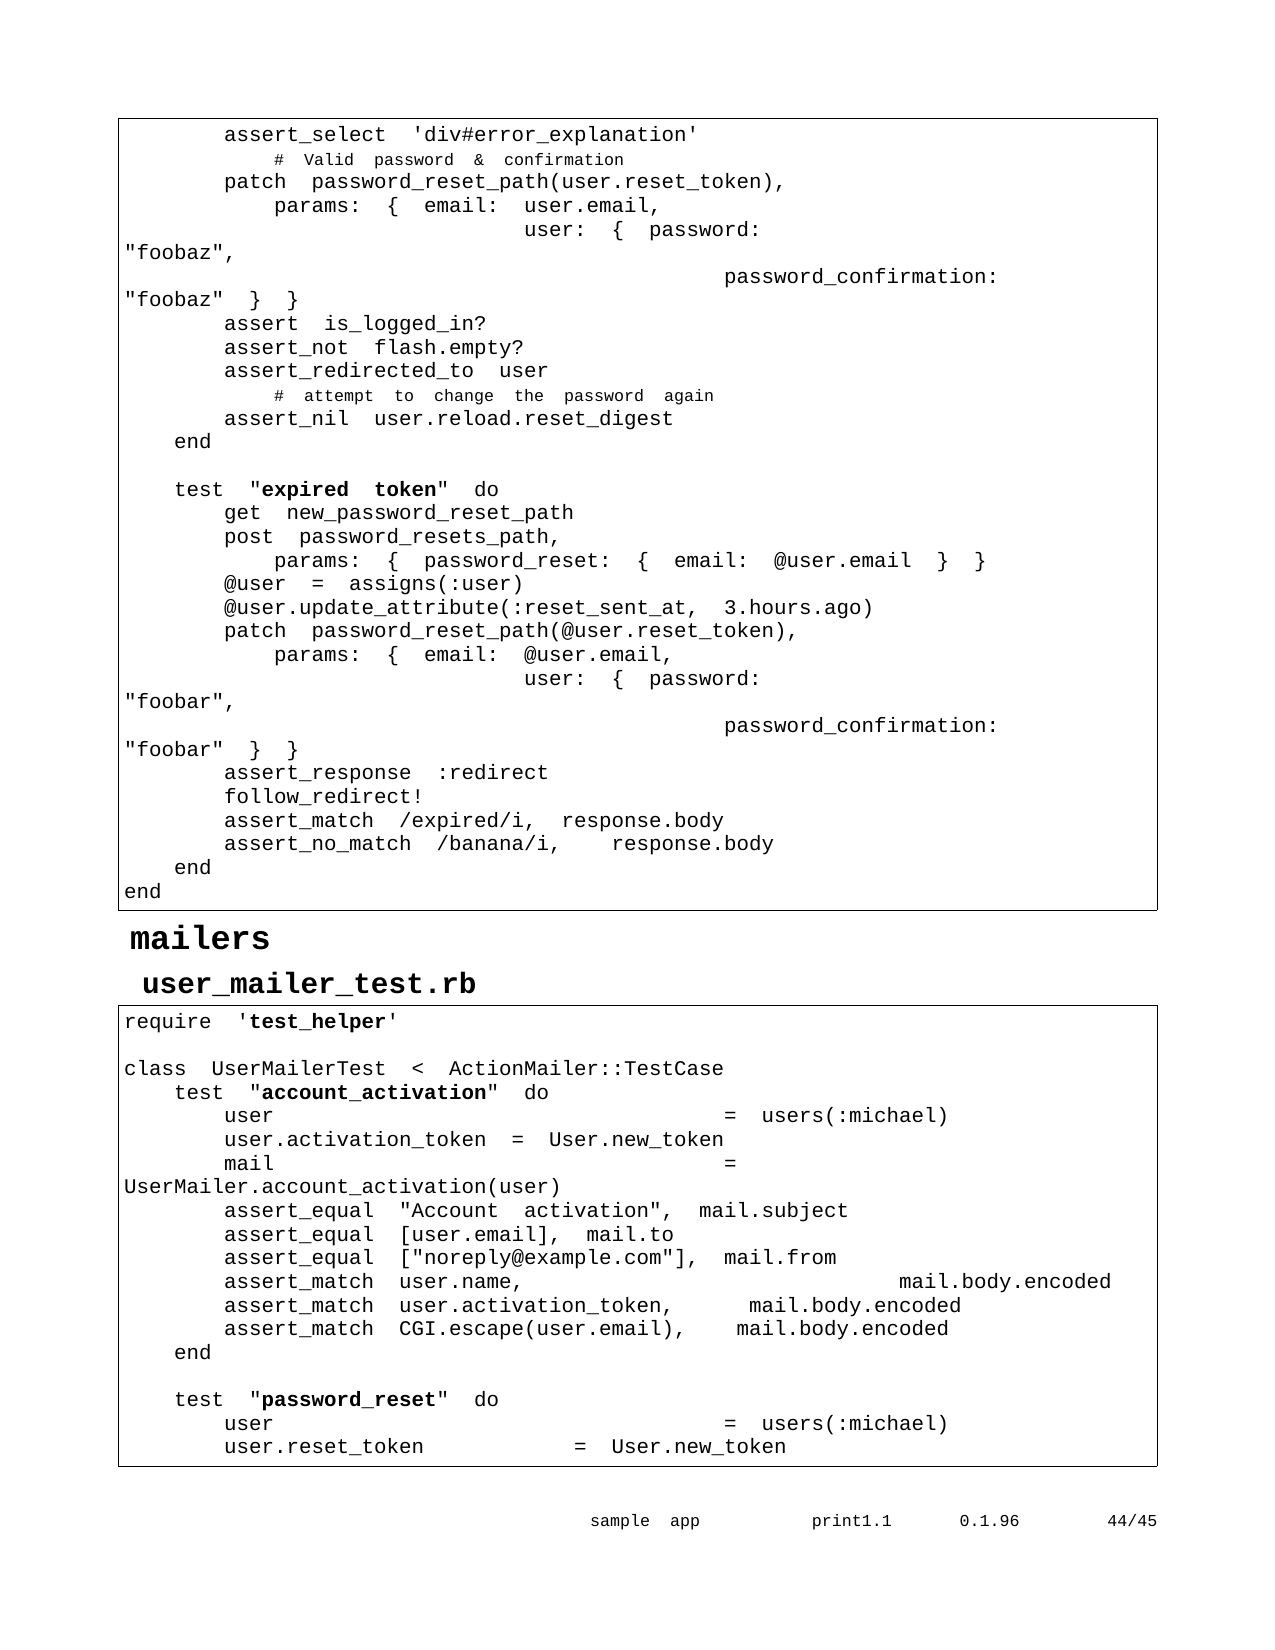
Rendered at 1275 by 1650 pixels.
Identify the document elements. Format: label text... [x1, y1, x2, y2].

subtitle mailers [130, 922, 1157, 960]
table_header require 'test_helper' class UserMailerTest < ActionMailer::TestCase test "account_activation" do user = users(:michael) user.activation_token = User.new_token mail = UserMailer.account_activation(user) assert_equal "Account activation", mail.subject assert_equal [user.email], mail.to assert_equal ["noreply@example.com"], mail.from assert_match user.name, mail.body.encoded assert_match user.activation_token, mail.body.encoded assert_match CGI.escape(user.email), mail.body.encoded end test "password_reset" do user = users(:michael) user.reset_token = User.new_token [119, 1006, 1157, 1466]
table_header assert_select 'div#error_explanation' # Valid password & confirmation patch password_reset_path(user.reset_token), params: { email: user.email, user: { password: "foobaz", password_confirmation: "foobaz" } } assert is_logged_in? assert_not flash.empty? assert_redirected_to user # attempt to change the password again assert_nil user.reload.reset_digest end test "expired token" do get new_password_reset_path post password_resets_path, params: { password_reset: { email: @user.email } } @user = assigns(:user) @user.update_attribute(:reset_sent_at, 3.hours.ago) patch password_reset_path(@user.reset_token), params: { email: @user.email, user: { password: "foobar", password_confirmation: "foobar" } } assert_response :redirect follow_redirect! assert_match /expired/i, response.body assert_no_match /banana/i, response.body end end [119, 119, 1157, 910]
subtitle user_mailer_test.rb [142, 969, 1157, 1002]
